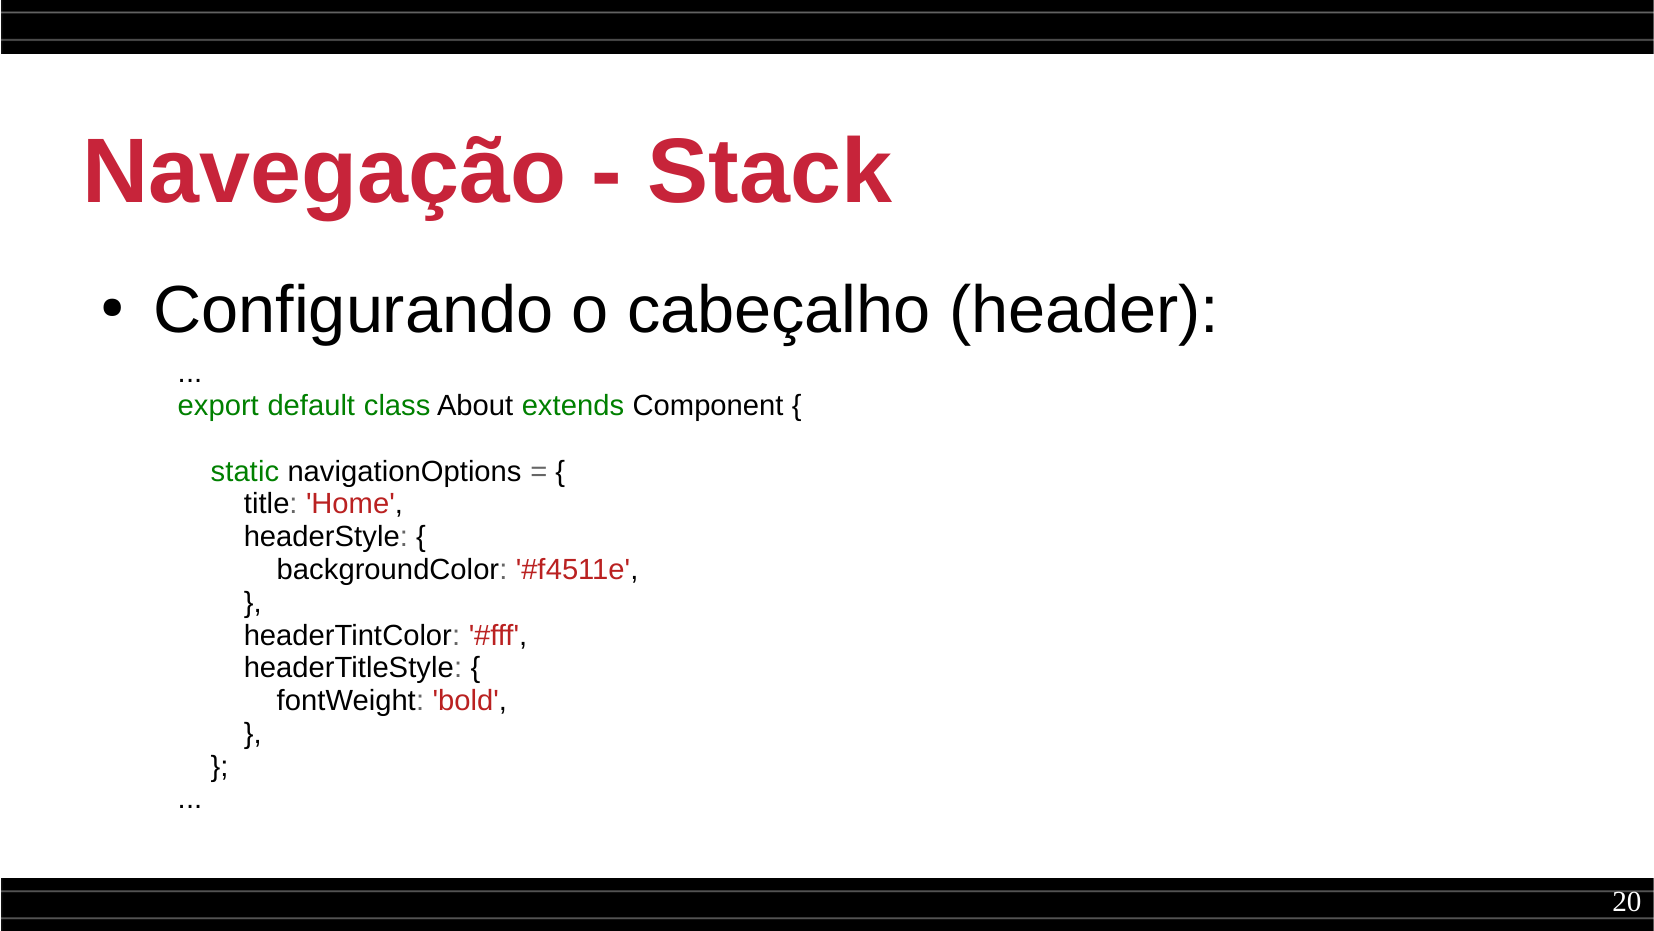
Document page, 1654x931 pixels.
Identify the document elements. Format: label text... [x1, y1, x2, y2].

title Navegação - Stack [82, 92, 1571, 249]
picture [1, 0, 1654, 54]
list Configurando o cabeçalho (header): [82, 271, 1571, 758]
picture [1, 878, 1654, 931]
text_box ... export default class About extends Component { static navigationOptions = { title: 'Home', headerStyle: { backgroundColor: '#f4511e', }, headerTintColor: '#fff', headerTitleStyle: { fontWeight: 'bold', }, }; ... [162, 348, 1315, 823]
